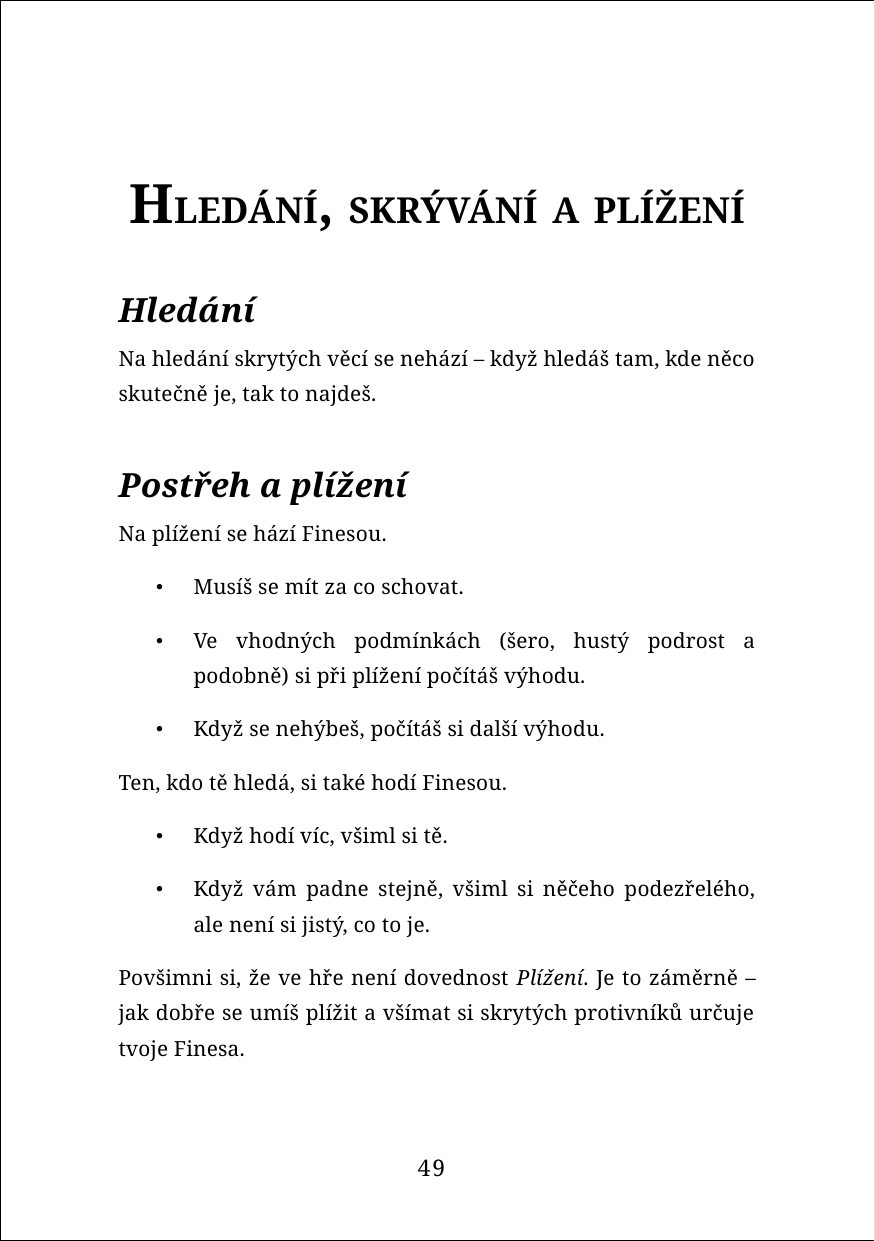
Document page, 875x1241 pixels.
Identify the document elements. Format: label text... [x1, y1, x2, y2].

subtitle Postřeh a plížení [118, 462, 756, 507]
text Povšimni si, že ve hře není dovednost Plížení. Je to záměrně – jak dobře se umíš plížit a všímat si skrytých protivníků určuje tvoje Finesa. [118, 963, 756, 1062]
text Na plížení se hází Finesou. [118, 519, 756, 548]
list Když vám padne stejně, všiml si něčeho podezřelého, ale není si jistý, co to je. [156, 874, 756, 938]
subtitle Hledání [118, 287, 756, 332]
subtitle Hledání, skrývání a plížení [118, 166, 756, 239]
list Když se nehýbeš, počítáš si další výhodu. [156, 714, 756, 743]
list Musíš se mít za co schovat. [156, 572, 756, 601]
list Ve vhodných podmínkách (šero, hustý podrost a podobně) si při plížení počítáš výhodu. [156, 626, 756, 690]
text Na hledání skrytých věcí se nehází – když hledáš tam, kde něco skutečně je, tak to najdeš. [118, 344, 756, 408]
list Když hodí víc, všiml si tě. [156, 821, 756, 849]
text Ten, kdo tě hledá, si také hodí Finesou. [118, 768, 756, 796]
